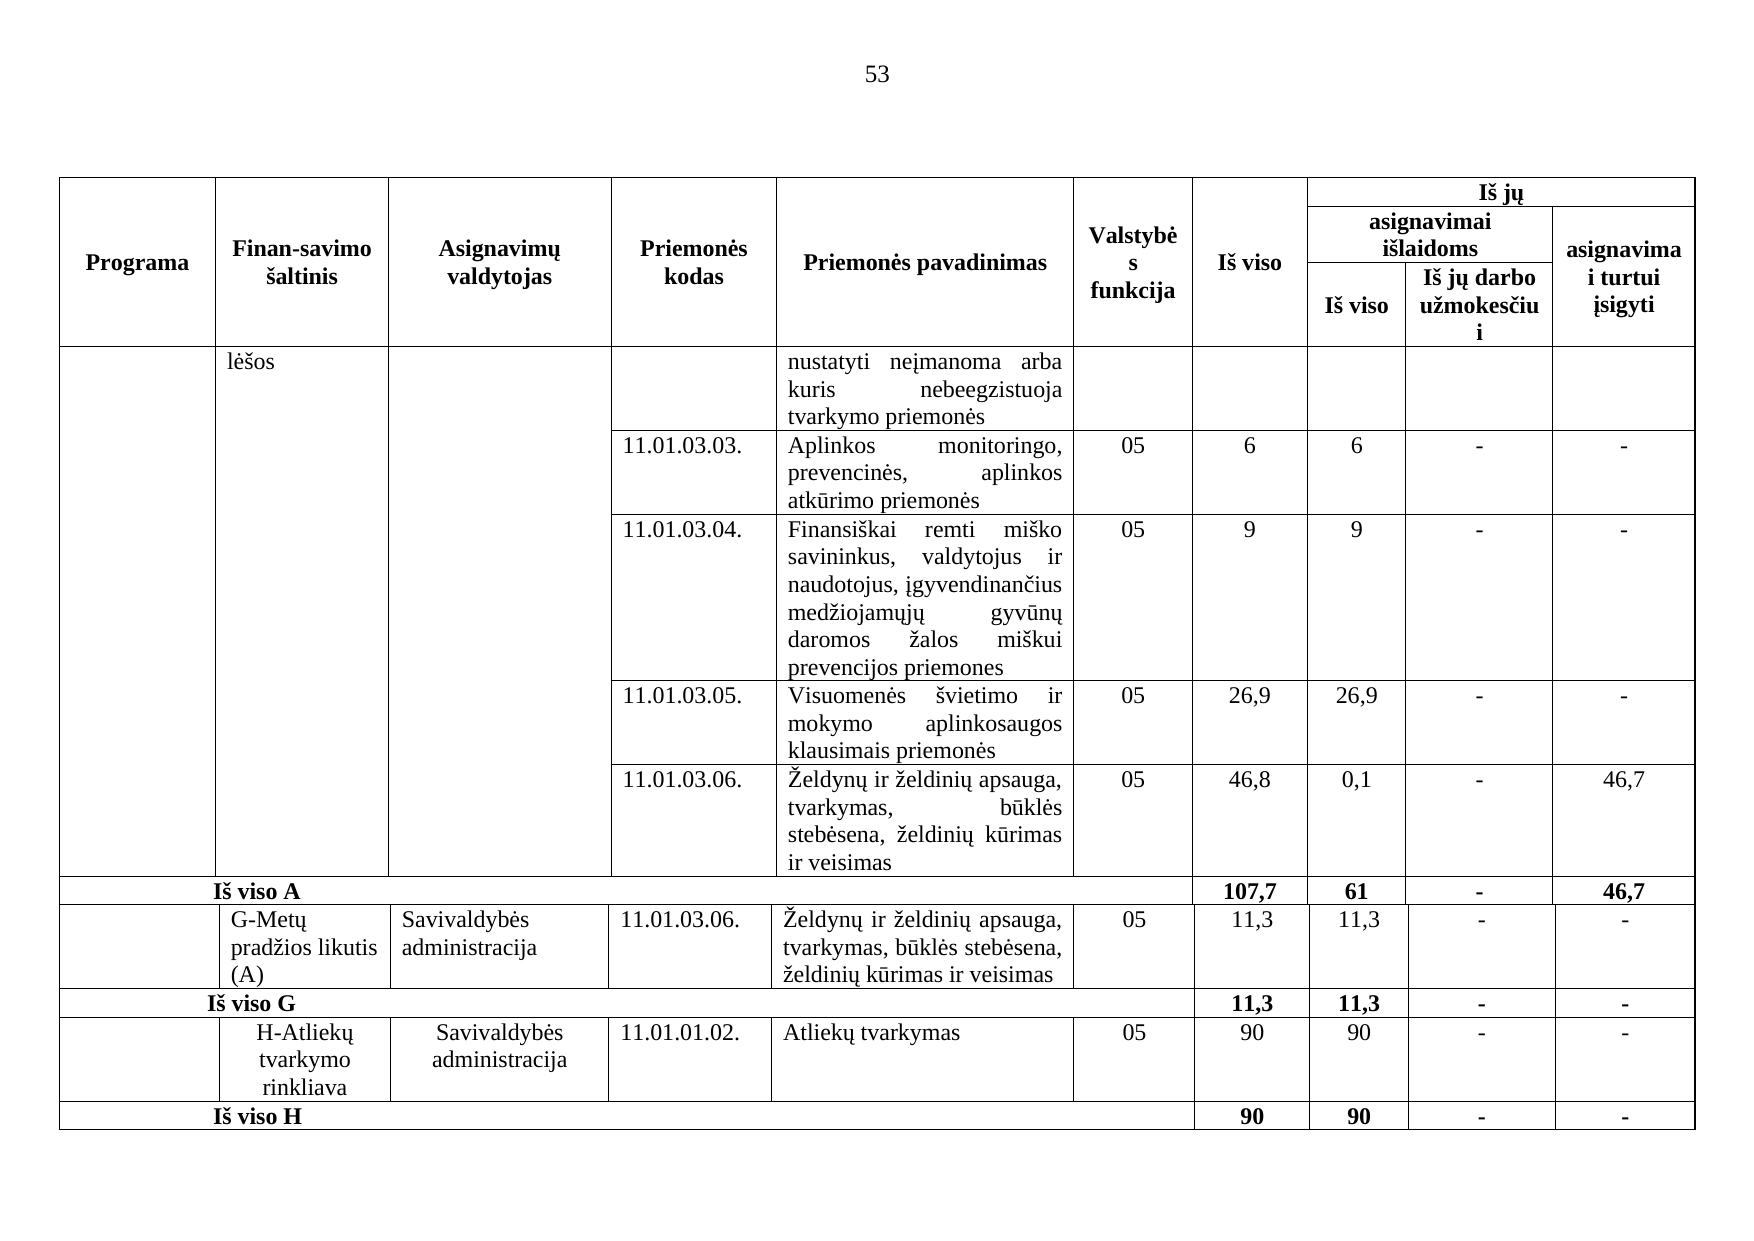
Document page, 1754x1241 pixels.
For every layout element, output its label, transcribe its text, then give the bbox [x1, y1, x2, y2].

table_cell Savivaldybės administracija [391, 905, 608, 988]
table_cell 11.01.03.05. [612, 681, 776, 764]
table_cell Iš viso [1308, 263, 1405, 346]
table_cell 11,3 [1195, 905, 1309, 988]
table_cell [60, 905, 219, 988]
table_cell [60, 347, 215, 876]
table_header Valstybės funkcija [1074, 178, 1192, 346]
table_cell 61 [1308, 877, 1405, 904]
table_cell 26,9 [1193, 681, 1307, 764]
table_header Iš viso [1193, 178, 1307, 346]
table_cell - [1556, 905, 1694, 988]
table_cell 46,7 [1553, 765, 1694, 876]
table_cell Visuomenės švietimo ir mokymo aplinkosaugos klausimais priemonės [777, 681, 1073, 764]
table_cell 11.01.01.02. [609, 1018, 771, 1101]
table_cell Iš viso A [60, 877, 1192, 904]
table_cell 46,7 [1553, 877, 1694, 904]
table_cell - [1553, 681, 1694, 764]
table_cell Želdynų ir želdinių apsauga, tvarkymas, būklės stebėsena, želdinių kūrimas ir veisimas [772, 905, 1073, 988]
table_cell asignavimai išlaidoms [1308, 207, 1552, 262]
table_cell 05 [1074, 681, 1192, 764]
table_cell 11.01.03.04. [612, 515, 776, 680]
table_cell - [1406, 877, 1552, 904]
table_cell Iš viso G [60, 989, 1194, 1017]
table_cell 11,3 [1195, 989, 1309, 1017]
table_cell - [1553, 515, 1694, 680]
table_cell 26,9 [1308, 681, 1405, 764]
table_header Iš jų [1308, 178, 1694, 206]
table_cell 6 [1308, 431, 1405, 514]
table_cell Želdynų ir želdinių apsauga, tvarkymas, būklės stebėsena, želdinių kūrimas ir veisimas [777, 765, 1073, 876]
table_cell 11.01.03.03. [612, 431, 776, 514]
table_cell 11,3 [1310, 989, 1408, 1017]
table_cell 05 [1074, 765, 1192, 876]
table_cell G-Metų pradžios likutis (A) [220, 905, 390, 988]
table_cell 90 [1310, 1018, 1408, 1101]
table_cell Iš viso H [60, 1102, 1194, 1129]
table_cell 6 [1193, 431, 1307, 514]
table_cell [1193, 347, 1307, 430]
table_header Asignavimų valdytojas [389, 178, 611, 346]
table_cell - [1406, 681, 1552, 764]
table_cell - [1406, 515, 1552, 680]
table_cell - [1406, 431, 1552, 514]
table_header Finan-savimo šaltinis [216, 178, 388, 346]
table_cell lėšos [216, 347, 388, 876]
table_cell 9 [1308, 515, 1405, 680]
table_cell [1074, 347, 1192, 430]
table_cell - [1409, 905, 1555, 988]
table_cell 9 [1193, 515, 1307, 680]
table_cell 11.01.03.06. [612, 765, 776, 876]
table_cell 11.01.03.06. [609, 905, 771, 988]
table_cell 90 [1310, 1102, 1408, 1129]
table_cell 05 [1074, 431, 1192, 514]
table_cell Savivaldybės administracija [391, 1018, 608, 1101]
table_cell - [1409, 989, 1555, 1017]
table_header Programa [60, 178, 215, 346]
table_cell - [1556, 1102, 1694, 1129]
table_cell Iš jų darbo užmokesčiui [1406, 263, 1552, 346]
table_header Priemonės kodas [612, 178, 776, 346]
table_cell nustatyti neįmanoma arba kuris nebeegzistuoja tvarkymo priemonės [777, 347, 1073, 430]
table_cell 46,8 [1193, 765, 1307, 876]
table_cell H-Atliekų tvarkymo rinkliava [220, 1018, 390, 1101]
table_cell Atliekų tvarkymas [772, 1018, 1073, 1101]
table_cell - [1406, 765, 1552, 876]
table_cell - [1409, 1102, 1555, 1129]
table_cell - [1553, 431, 1694, 514]
table_cell 05 [1074, 905, 1194, 988]
table_cell [60, 1018, 219, 1101]
table_cell [1308, 347, 1405, 430]
table_cell - [1553, 347, 1694, 430]
table_cell [612, 347, 776, 430]
table_cell 0,1 [1308, 765, 1405, 876]
table_cell 05 [1074, 1018, 1194, 1101]
table_cell 107,7 [1193, 877, 1307, 904]
table_cell 90 [1195, 1102, 1309, 1129]
table_cell Finansiškai remti miško savininkus, valdytojus ir naudotojus, įgyvendinančius medžiojamųjų gyvūnų daromos žalos miškui prevencijos priemones [777, 515, 1073, 680]
table_cell 05 [1074, 515, 1192, 680]
table_cell - [1406, 347, 1552, 430]
table_cell [389, 347, 611, 876]
table_cell - [1556, 989, 1694, 1017]
table_cell - [1409, 1018, 1555, 1101]
table_cell asignavimai turtui įsigyti [1553, 207, 1694, 346]
table_cell 11,3 [1310, 905, 1408, 988]
table_header Priemonės pavadinimas [777, 178, 1073, 346]
table_cell 90 [1195, 1018, 1309, 1101]
table_cell - [1556, 1018, 1694, 1101]
table_cell Aplinkos monitoringo, prevencinės, aplinkos atkūrimo priemonės [777, 431, 1073, 514]
